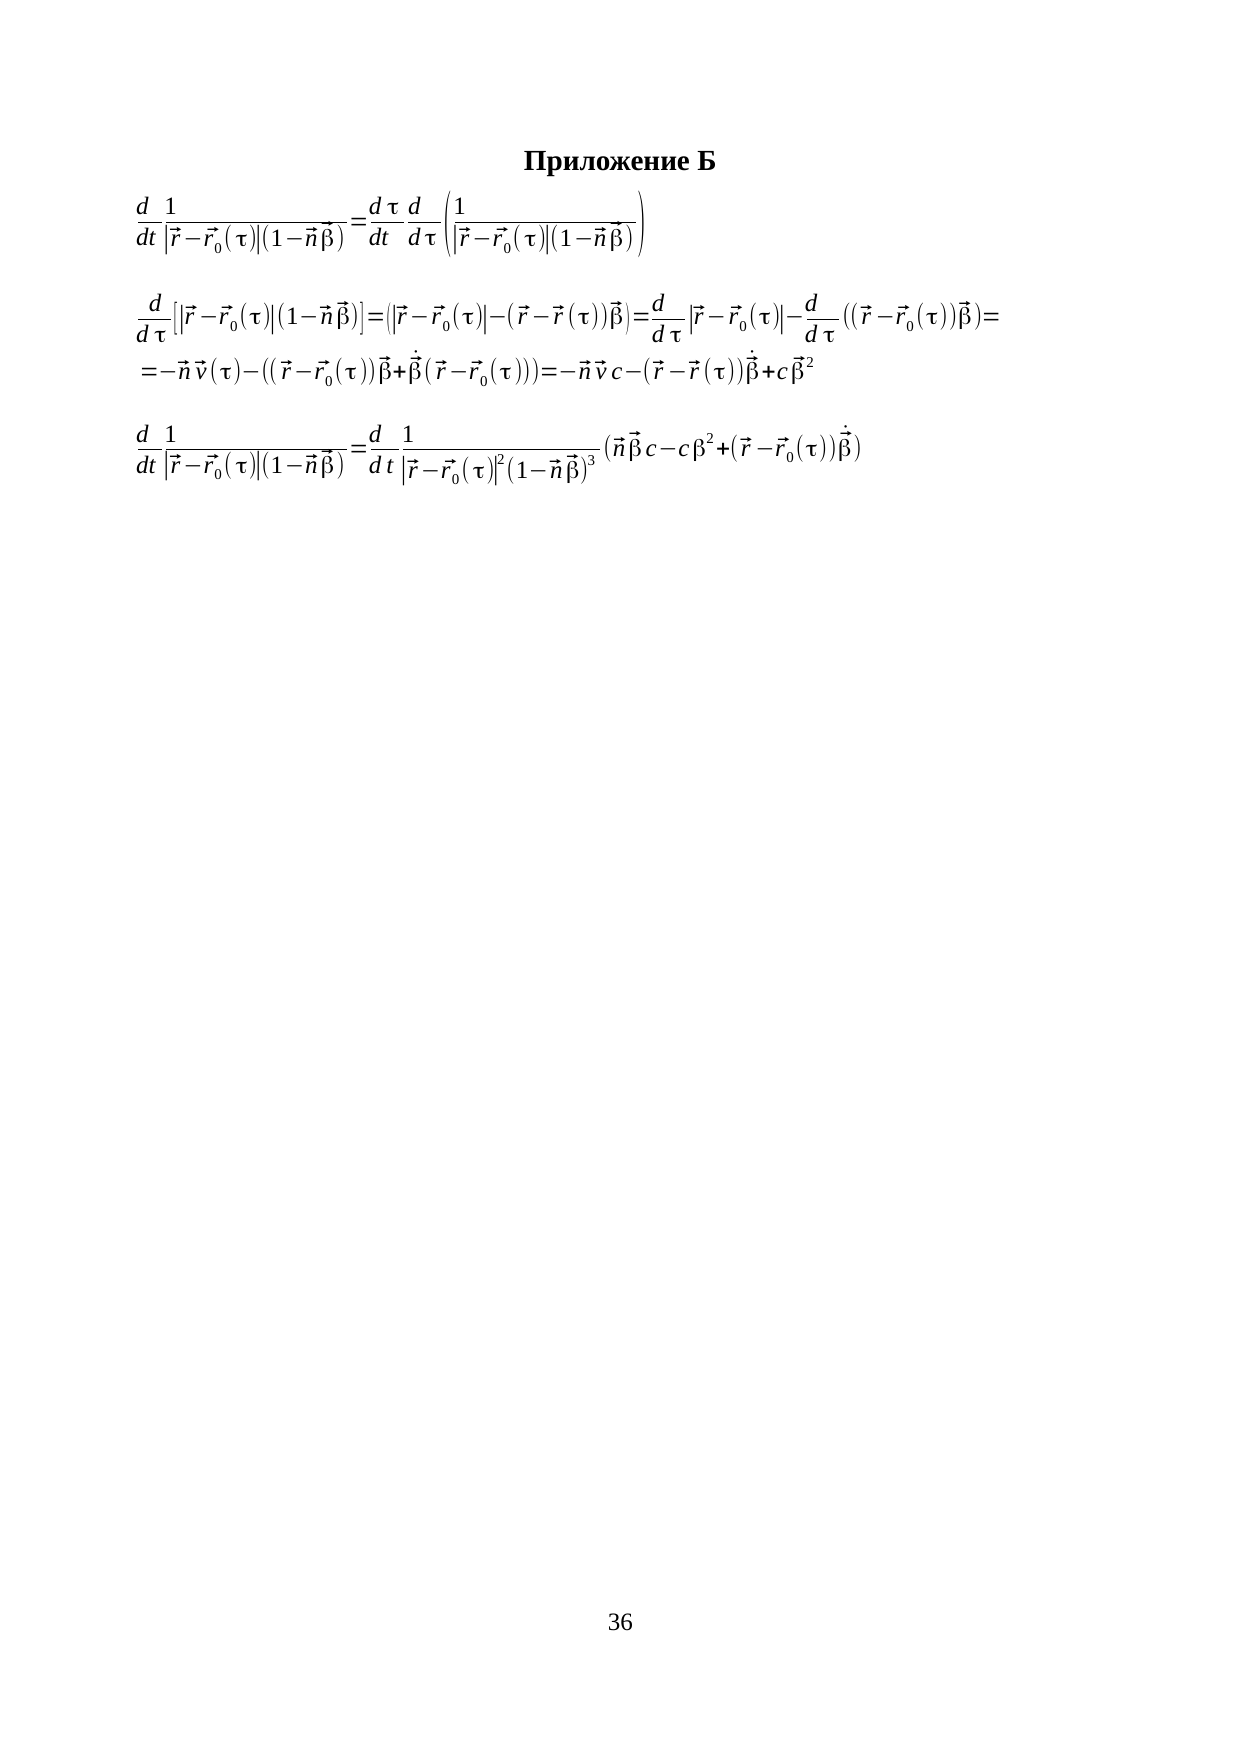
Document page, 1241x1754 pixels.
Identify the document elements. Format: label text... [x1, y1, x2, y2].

subtitle Приложение Б [118, 143, 1122, 177]
